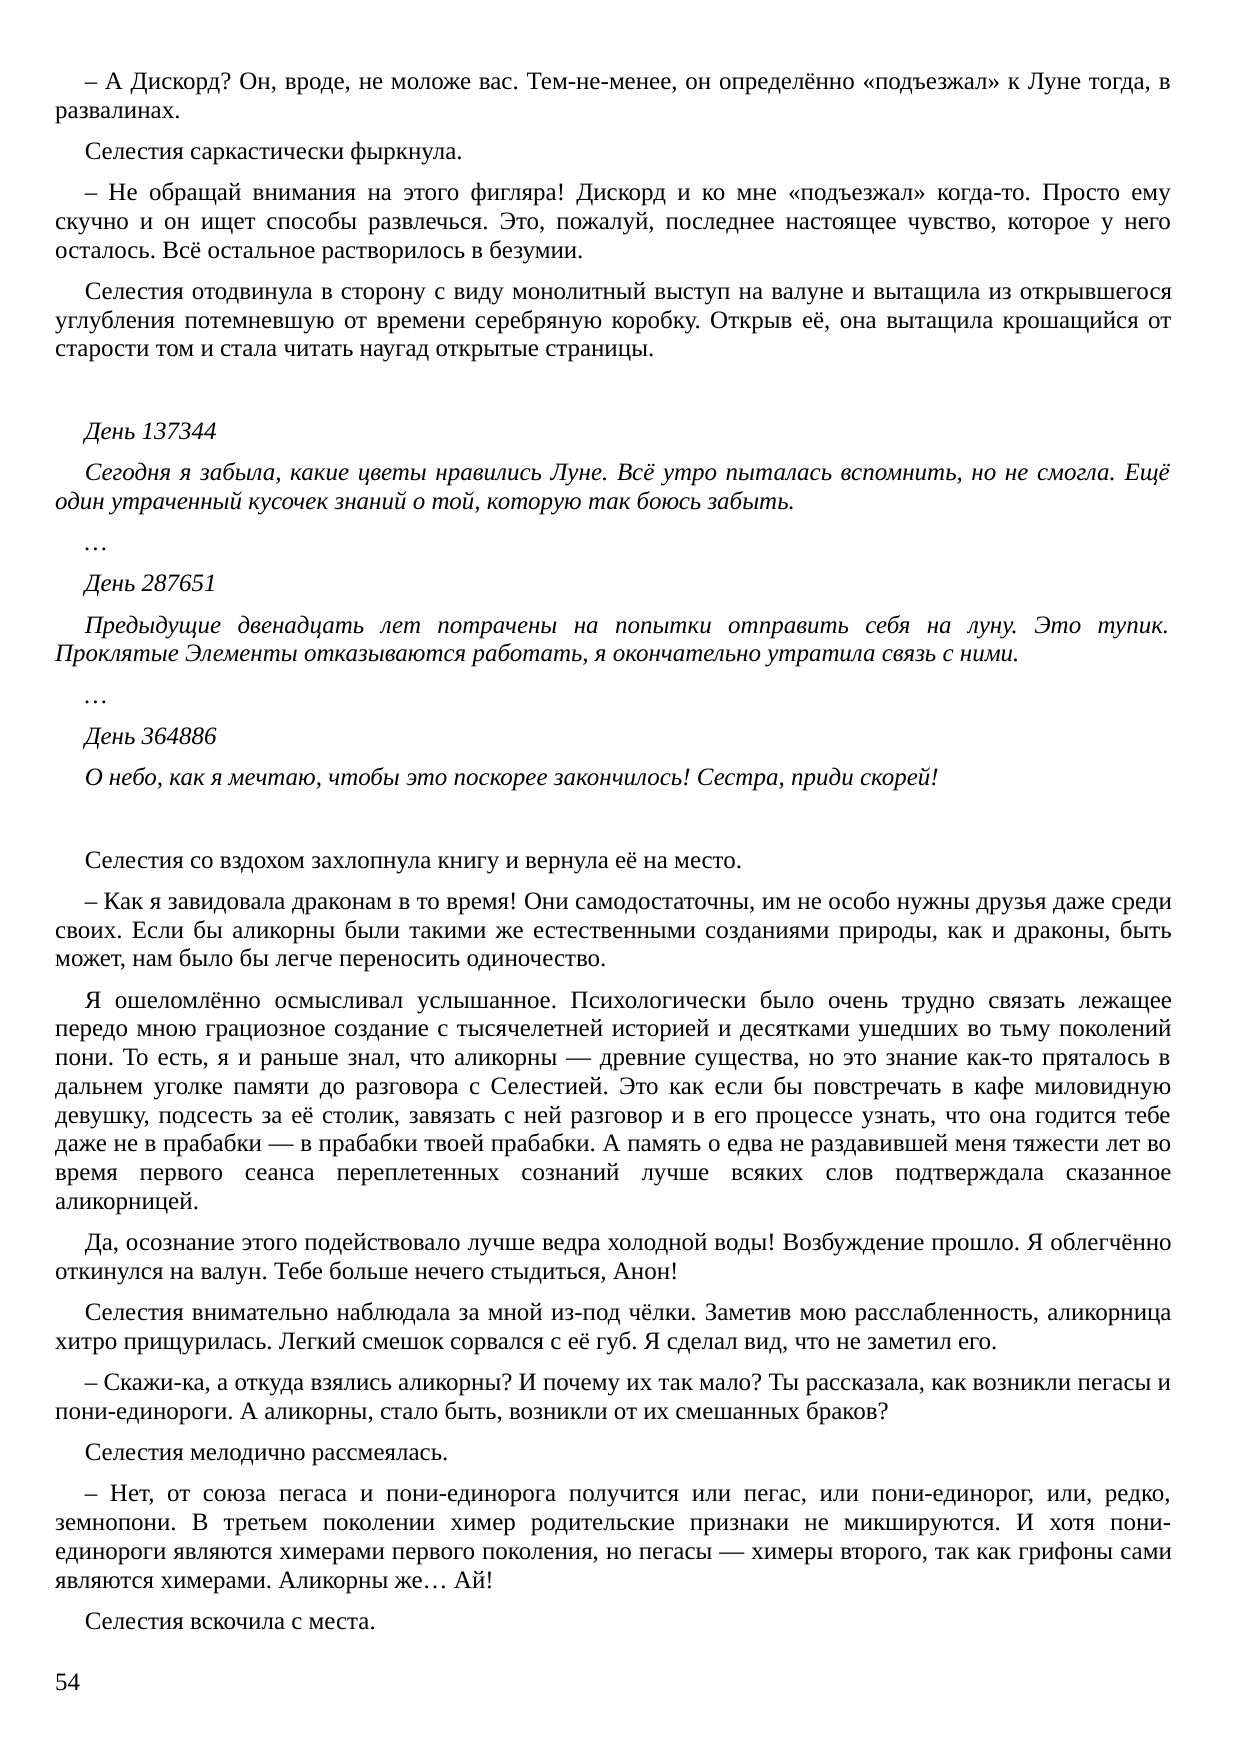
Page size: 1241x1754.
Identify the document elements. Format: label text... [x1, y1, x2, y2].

text Селестия мелодично рассмеялась. [55, 1437, 1173, 1466]
text О небо, как я мечтаю, чтобы это поскорее закончилось! Сестра, приди скорей! [55, 762, 1173, 791]
text Селестия отодвинула в сторону с виду монолитный выступ на валуне и вытащила из открывшегося углубления потемневшую от времени серебряную коробку. Открыв её, она вытащила крошащийся от старости том и стала читать наугад открытые страницы. [55, 276, 1173, 362]
text День 137344 [55, 416, 1173, 445]
text – Не обращай внимания на этого фигляра! Дискорд и ко мне «подъезжал» когда-то. Просто ему скучно и он ищет способы развлечься. Это, пожалуй, последнее настоящее чувство, которое у него осталось. Всё остальное растворилось в безумии. [55, 177, 1173, 263]
text Селестия саркастически фыркнула. [55, 136, 1173, 165]
text Предыдущие двенадцать лет потрачены на попытки отправить себя на луну. Это тупик. Проклятые Элементы отказываются работать, я окончательно утратила связь с ними. [55, 610, 1173, 667]
text Сегодня я забыла, какие цветы нравились Луне. Всё утро пыталась вспомнить, но не смогла. Ещё один утраченный кусочек знаний о той, которую так боюсь забыть. [55, 457, 1173, 515]
text – А Дискорд? Он, вроде, не моложе вас. Тем-не-менее, он определённо «подъезжал» к Луне тогда, в развалинах. [55, 66, 1173, 123]
text Селестия со вздохом захлопнула книгу и вернула её на место. [55, 845, 1173, 873]
text Селестия вскочила с места. [55, 1606, 1173, 1635]
text День 364886 [55, 721, 1173, 750]
text Селестия внимательно наблюдала за мной из-под чёлки. Заметив мою расслабленность, аликорница хитро прищурилась. Легкий смешок сорвался с её губ. Я сделал вид, что не заметил его. [55, 1297, 1173, 1355]
text … [55, 527, 1173, 556]
text День 287651 [55, 568, 1173, 597]
text Да, осознание этого подействовало лучше ведра холодной воды! Возбуждение прошло. Я облегчённо откинулся на валун. Тебе больше нечего стыдиться, Анон! [55, 1227, 1173, 1285]
text – Как я завидовала драконам в то время! Они самодостаточны, им не особо нужны друзья даже среди своих. Если бы аликорны были такими же естественными созданиями природы, как и драконы, быть может, нам было бы легче переносить одиночество. [55, 886, 1173, 972]
text – Скажи-ка, а откуда взялись аликорны? И почему их так мало? Ты рассказала, как возникли пегасы и пони-единороги. А аликорны, стало быть, возникли от их смешанных браков? [55, 1367, 1173, 1425]
text – Нет, от союза пегаса и пони-единорога получится или пегас, или пони-единорог, или, редко, земнопони. В третьем поколении химер родительские признаки не микшируются. И хотя пони-единороги являются химерами первого поколения, но пегасы — химеры второго, так как грифоны сами являются химерами. Аликорны же… Ай! [55, 1478, 1173, 1593]
text Я ошеломлённо осмысливал услышанное. Психологически было очень трудно связать лежащее передо мною грациозное создание с тысячелетней историей и десятками ушедших во тьму поколений пони. То есть, я и раньше знал, что аликорны — древние существа, но это знание как-то пряталось в дальнем уголке памяти до разговора с Селестией. Это как если бы повстречать в кафе миловидную девушку, подсесть за её столик, завязать с ней разговор и в его процессе узнать, что она годится тебе даже не в прабабки — в прабабки твоей прабабки. А память о едва не раздавившей меня тяжести лет во время первого сеанса переплетенных сознаний лучше всяких слов подтверждала сказанное аликорницей. [55, 985, 1173, 1215]
text … [55, 680, 1173, 708]
